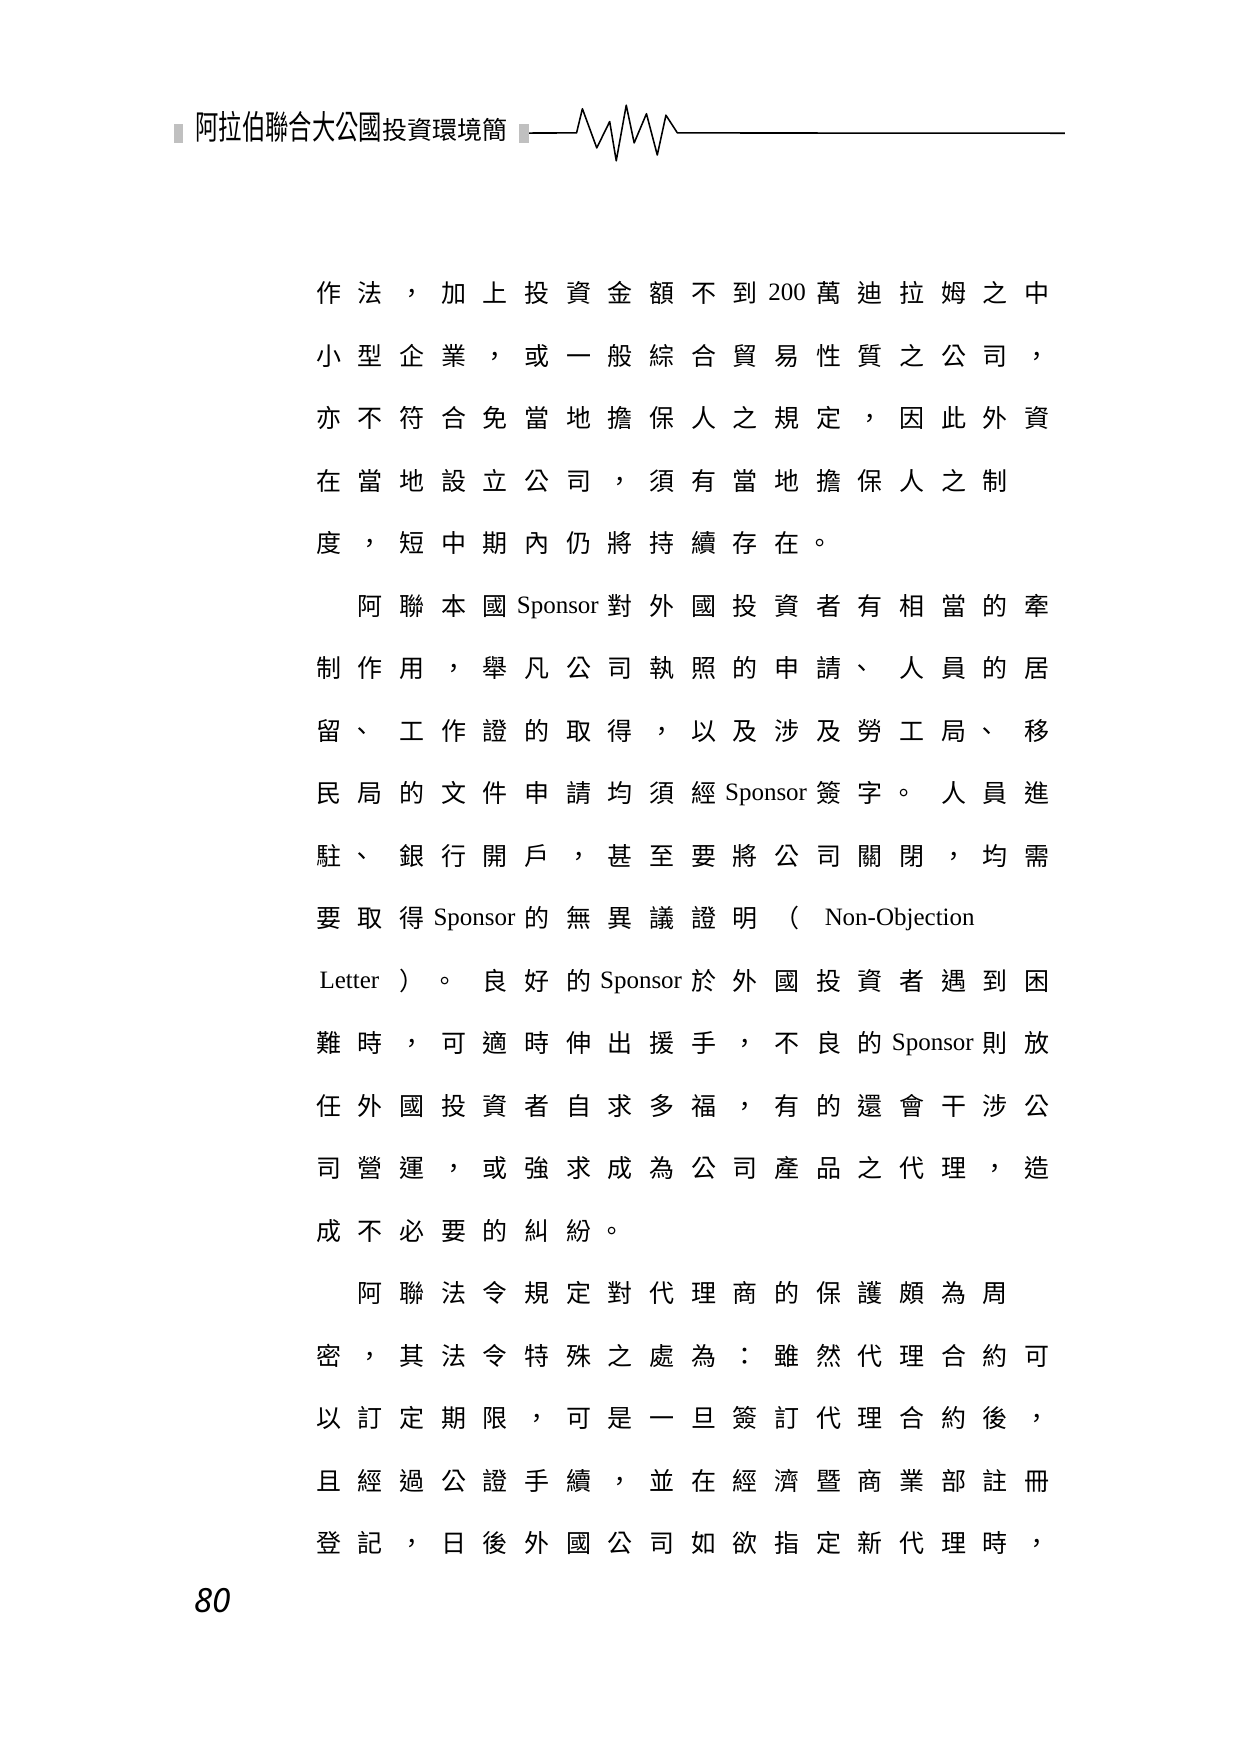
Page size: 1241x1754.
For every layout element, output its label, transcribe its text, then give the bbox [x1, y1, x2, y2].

text 阿聯本國Sponsor對外國投資者有相當的牽制作用，舉凡公司執照的申請、人員的居留、工作證的取得，以及涉及勞工局、移民局的文件申請均須經Sponsor簽字。人員進駐、銀行開戶，甚至要將公司關閉，均需要取得Sponsor的無異議證明（Non-Objection Letter）。良好的Sponsor於外國投資者遇到困難時，可適時伸出援手，不良的Sponsor則放任外國投資者自求多福，有的還會干涉公司營運，或強求成為公司產品之代理，造成不必要的糾紛。 [281, 563, 1058, 1250]
text 作法，加上投資金額不到200萬迪拉姆之中小型企業，或一般綜合貿易性質之公司，亦不符合免當地擔保人之規定，因此外資在當地設立公司，須有當地擔保人之制度，短中期內仍將持續存在。 [281, 250, 1058, 563]
text 阿聯法令規定對代理商的保護頗為周密，其法令特殊之處為：雖然代理合約可以訂定期限，可是一旦簽訂代理合約後，且經過公證手續，並在經濟暨商業部註冊登記，日後外國公司如欲指定新代理時， [281, 1250, 1058, 1563]
